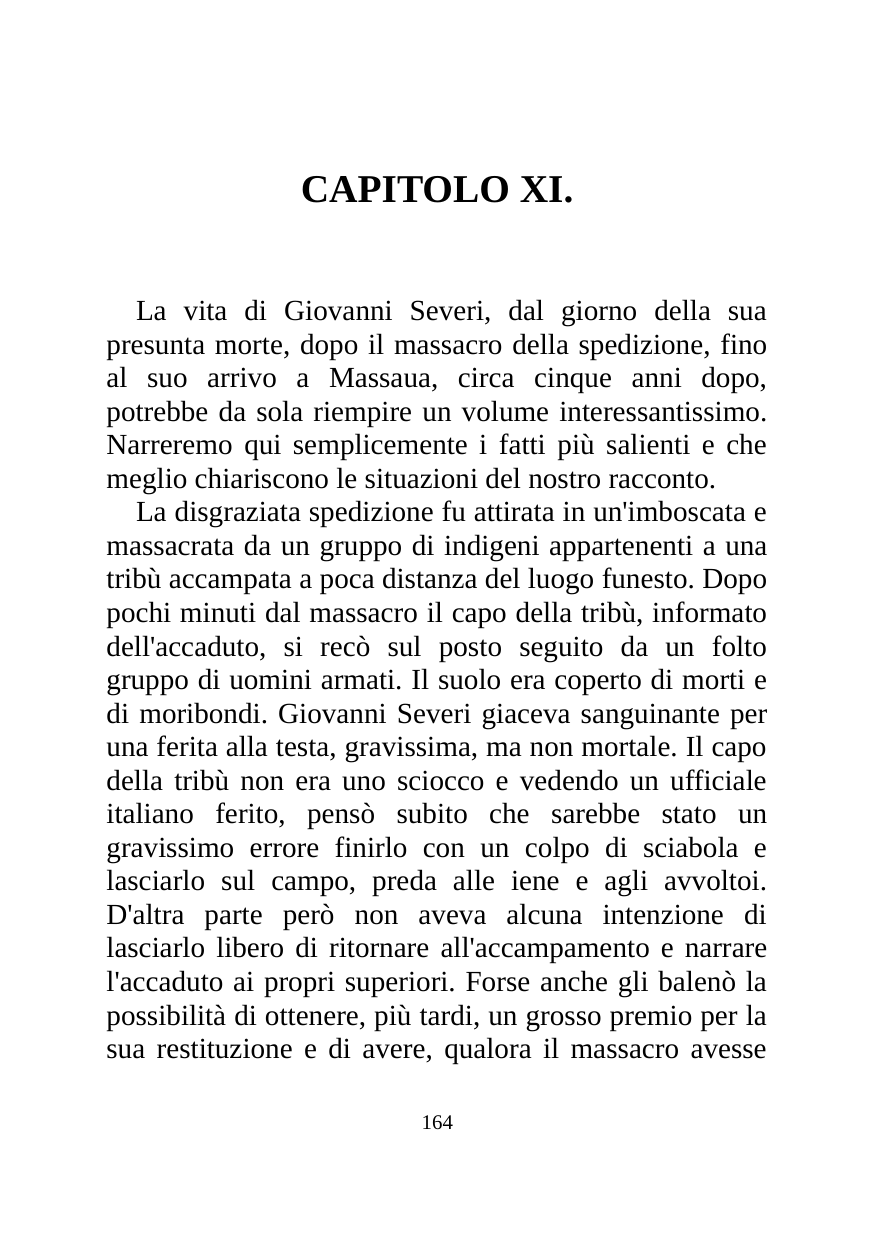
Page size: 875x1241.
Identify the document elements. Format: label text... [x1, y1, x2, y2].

subtitle CAPITOLO XI. [106, 165, 768, 211]
text La vita di Giovanni Severi, dal giorno della sua presunta morte, dopo il massacro della spedizione, fino al suo arrivo a Massaua, circa cinque anni dopo, potrebbe da sola riempire un volume interessantissimo. Narreremo qui semplicemente i fatti più salienti e che meglio chiariscono le situazioni del nostro racconto. [106, 293, 768, 494]
text La disgraziata spedizione fu attirata in un'imboscata e massacrata da un gruppo di indigeni appartenenti a una tribù accampata a poca distanza del luogo funesto. Dopo pochi minuti dal massacro il capo della tribù, informato dell'accaduto, si recò sul posto seguito da un folto gruppo di uomini armati. Il suolo era coperto di morti e di moribondi. Giovanni Severi giaceva sanguinante per una ferita alla testa, gravissima, ma non mortale. Il capo della tribù non era uno sciocco e vedendo un ufficiale italiano ferito, pensò subito che sarebbe stato un gravissimo errore finirlo con un colpo di sciabola e lasciarlo sul campo, preda alle iene e agli avvoltoi. D'altra parte però non aveva alcuna intenzione di lasciarlo libero di ritornare all'accampamento e narrare l'accaduto ai propri superiori. Forse anche gli balenò la possibilità di ottenere, più tardi, un grosso premio per la sua restituzione e di avere, qualora il massacro avesse [106, 494, 768, 1065]
